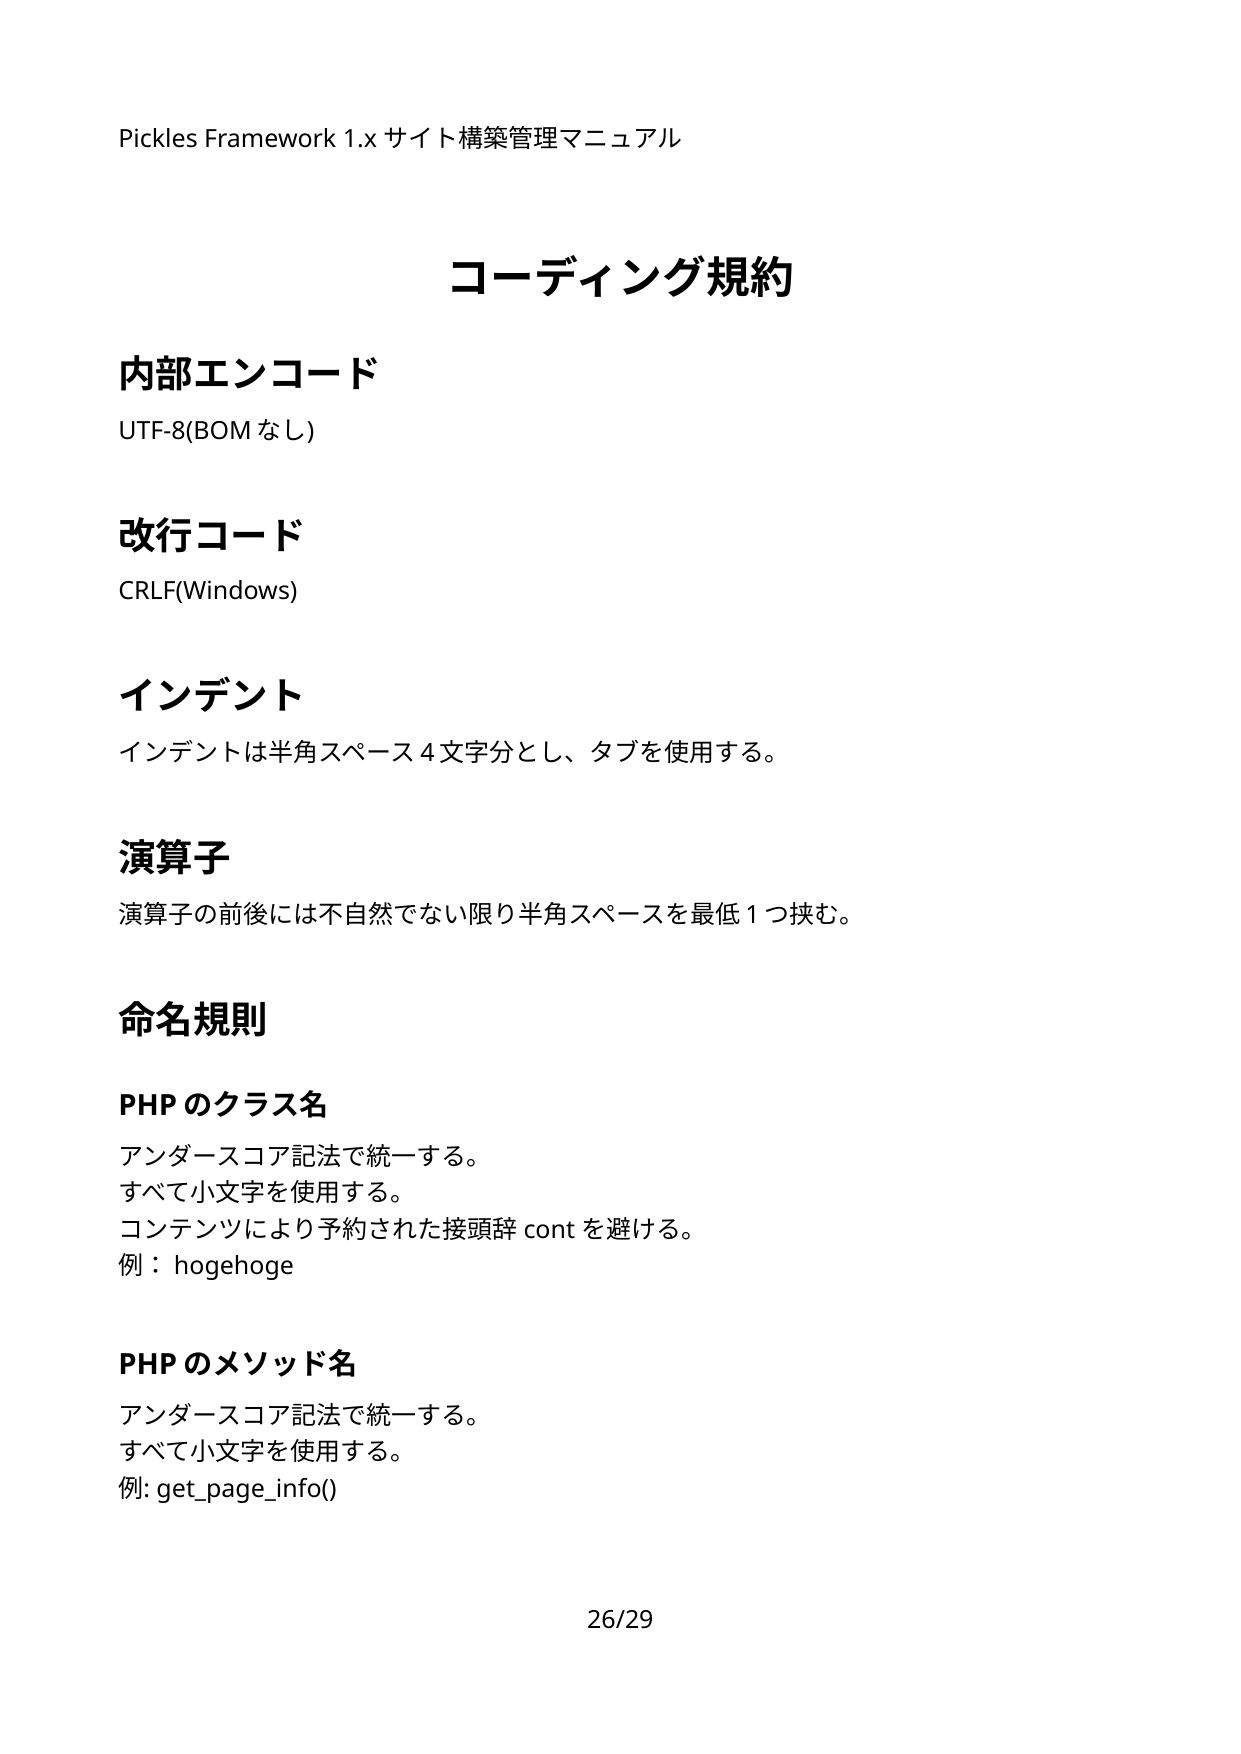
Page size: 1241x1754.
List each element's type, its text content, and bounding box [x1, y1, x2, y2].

text CRLF(Windows) [118, 573, 1122, 607]
subtitle 改行コード [118, 506, 1122, 560]
subtitle 内部エンコード [118, 344, 1122, 398]
text 例: get_page_info() [118, 1468, 1122, 1504]
subtitle インデント [118, 666, 1122, 720]
text すべて小文字を使用する。 [118, 1173, 1122, 1209]
subtitle PHPのメソッド名 [118, 1341, 1122, 1383]
text インデントは半角スペース4文字分とし、タブを使用する。 [118, 732, 1122, 769]
text 演算子の前後には不自然でない限り半角スペースを最低1つ挟む。 [118, 894, 1122, 931]
text すべて小文字を使用する。 [118, 1432, 1122, 1468]
subtitle コーディング規約 [118, 243, 1122, 306]
subtitle 演算子 [118, 828, 1122, 882]
text アンダースコア記法で統一する。 [118, 1137, 1122, 1173]
text 例： hogehoge [118, 1245, 1122, 1282]
subtitle 命名規則 [118, 990, 1122, 1044]
text アンダースコア記法で統一する。 [118, 1396, 1122, 1432]
subtitle PHPのクラス名 [118, 1082, 1122, 1124]
text コンテンツにより予約された接頭辞 cont を避ける。 [118, 1209, 1122, 1245]
text UTF-8(BOMなし) [118, 411, 1122, 447]
